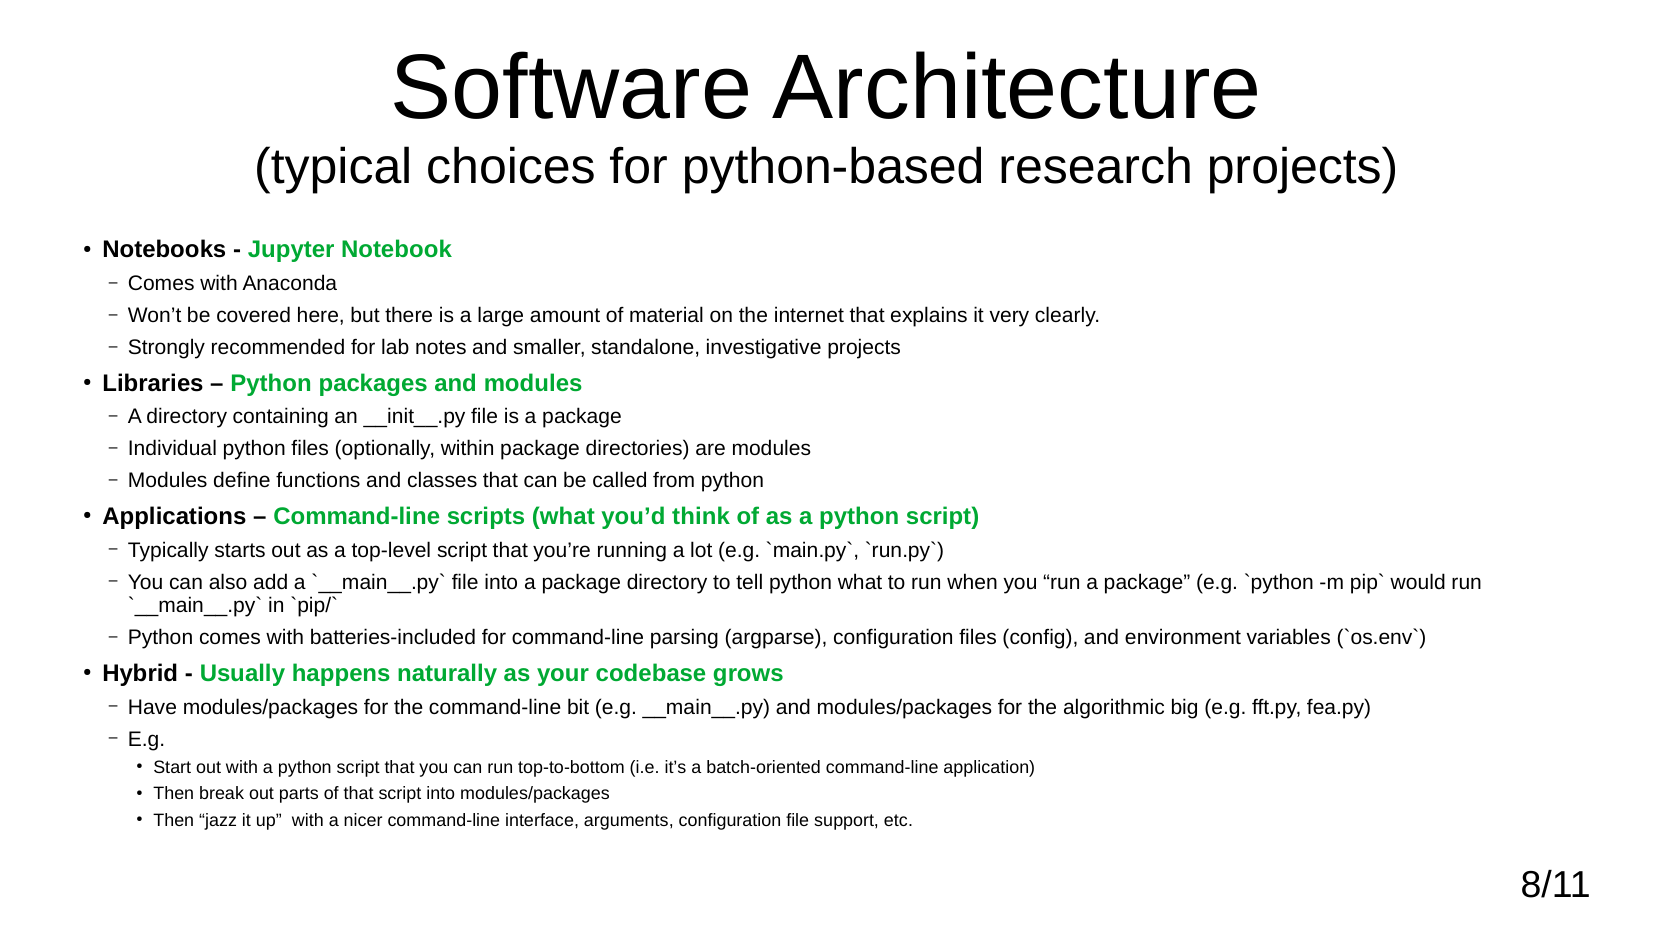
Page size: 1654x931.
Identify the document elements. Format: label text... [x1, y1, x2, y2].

title Software Architecture (typical choices for python-based research projects) [82, 35, 1571, 194]
list Notebooks - Jupyter Notebook Comes with Anaconda Won’t be covered here, but there is a large amount of material on the internet that explains it very clearly. Strongly recommended for lab notes and smaller, standalone, investigative projects Libraries – Python packages and modules A directory containing an __init__.py file is a package Individual python files (optionally, within package directories) are modules Modules define functions and classes that can be called from python Applications – Command-line scripts (what you’d think of as a python script) Typically starts out as a top-level script that you’re running a lot (e.g. `main.py`, `run.py`) You can also add a `__main__.py` file into a package directory to tell python what to run when you “run a package” (e.g. `python -m pip` would run `__main__.py` in `pip/` Python comes with batteries-included for command-line parsing (argparse), configuration files (config), and environment variables (`os.env`) Hybrid - Usually happens naturally as your codebase grows Have modules/packages for the command-line bit (e.g. __main__.py) and modules/packages for the algorithmic big (e.g. fft.py, fea.py) E.g. Start out with a python script that you can run top-to-bottom (i.e. it’s a batch-oriented command-line application) Then break out parts of that script into modules/packages Then “jazz it up” with a nicer command-line interface, arguments, configuration file support, etc. [76, 236, 1565, 834]
text_box <number>/11 [1505, 856, 1625, 931]
